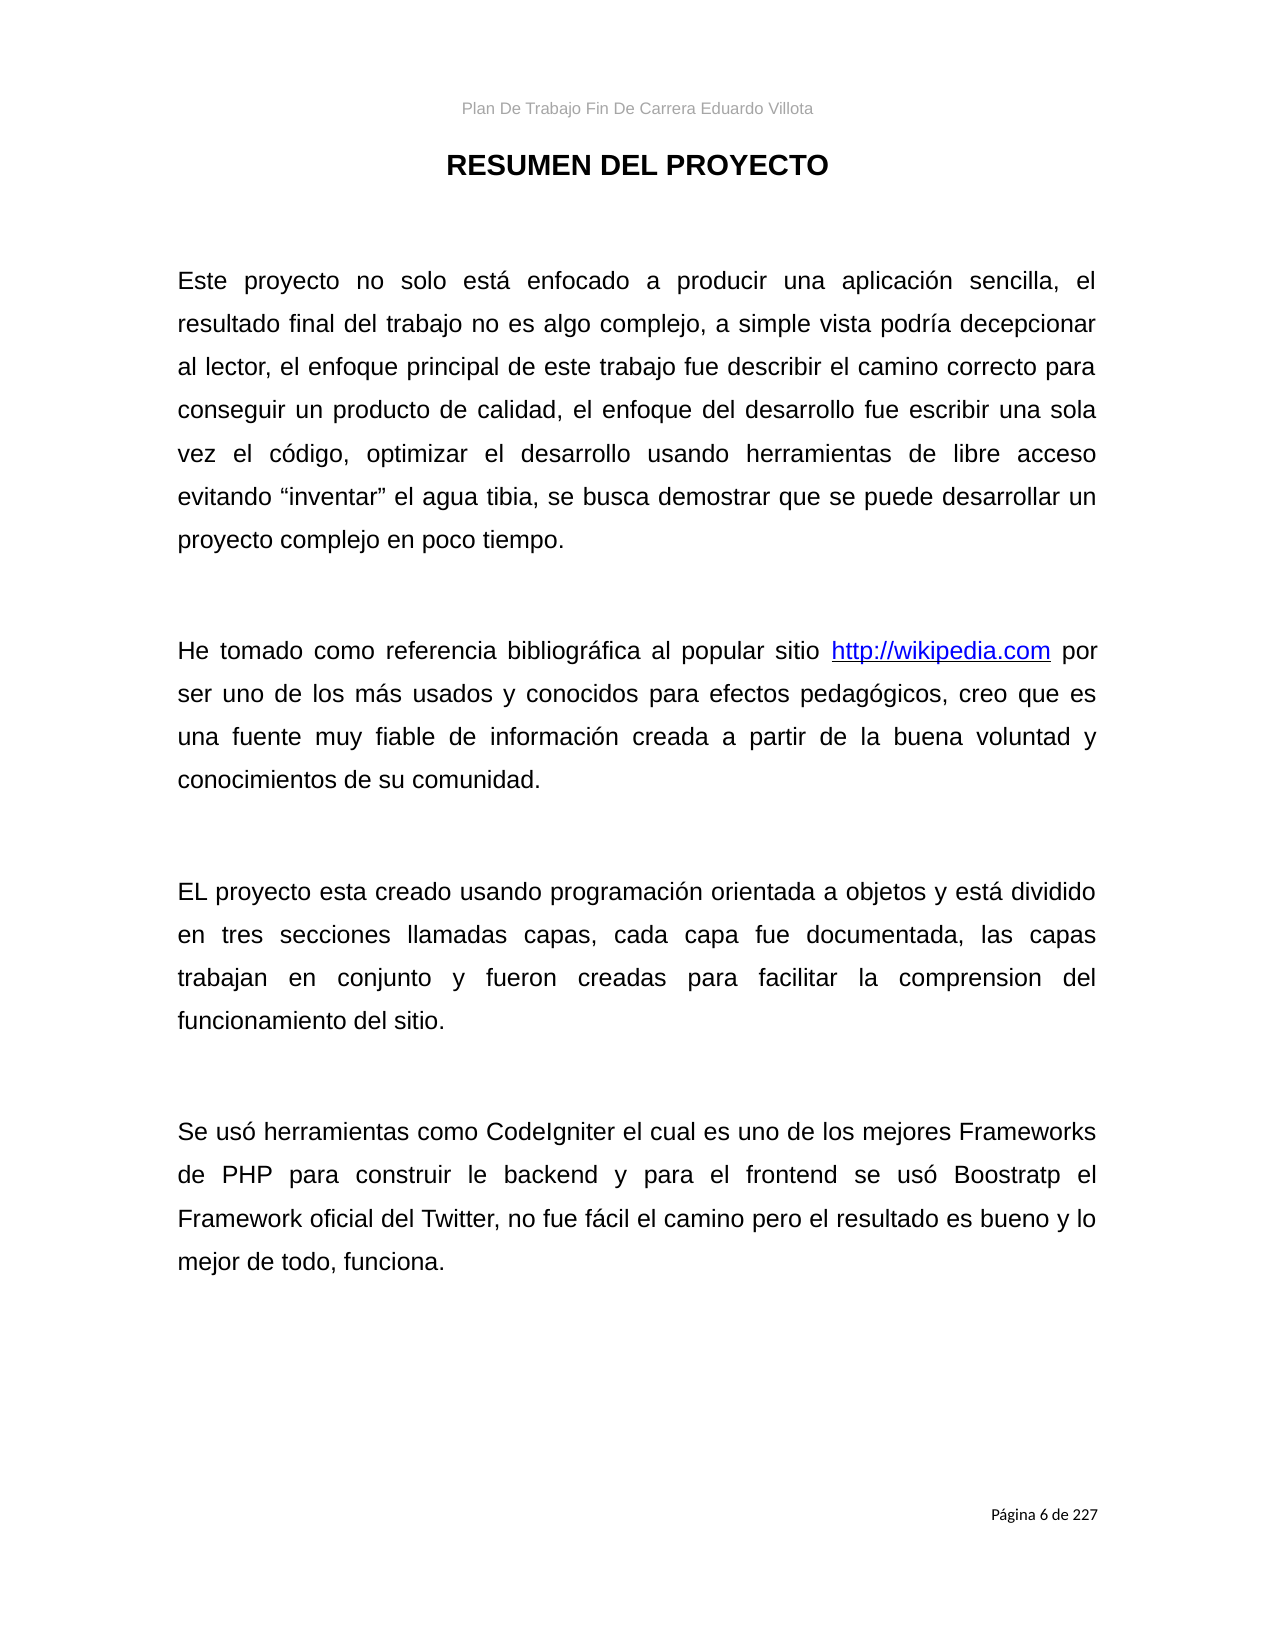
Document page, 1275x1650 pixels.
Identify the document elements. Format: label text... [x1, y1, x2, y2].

text He tomado como referencia bibliográfica al popular sitio http://wikipedia.com por ser uno de los más usados y conocidos para efectos pedagógicos, creo que es una fuente muy fiable de información creada a partir de la buena voluntad y conocimientos de su comunidad. [177, 636, 1098, 794]
text RESUMEN DEL PROYECTO [177, 148, 1098, 181]
text EL proyecto esta creado usando programación orientada a objetos y está dividido en tres secciones llamadas capas, cada capa fue documentada, las capas trabajan en conjunto y fueron creadas para facilitar la comprension del funcionamiento del sitio. [177, 877, 1098, 1035]
text Este proyecto no solo está enfocado a producir una aplicación sencilla, el resultado final del trabajo no es algo complejo, a simple vista podría decepcionar al lector, el enfoque principal de este trabajo fue describir el camino correcto para conseguir un producto de calidad, el enfoque del desarrollo fue escribir una sola vez el código, optimizar el desarrollo usando herramientas de libre acceso evitando “inventar” el agua tibia, se busca demostrar que se puede desarrollar un proyecto complejo en poco tiempo. [177, 266, 1098, 553]
text Se usó herramientas como CodeIgniter el cual es uno de los mejores Frameworks de PHP para construir le backend y para el frontend se usó Boostratp el Framework oficial del Twitter, no fue fácil el camino pero el resultado es bueno y lo mejor de todo, funciona. [177, 1117, 1098, 1275]
